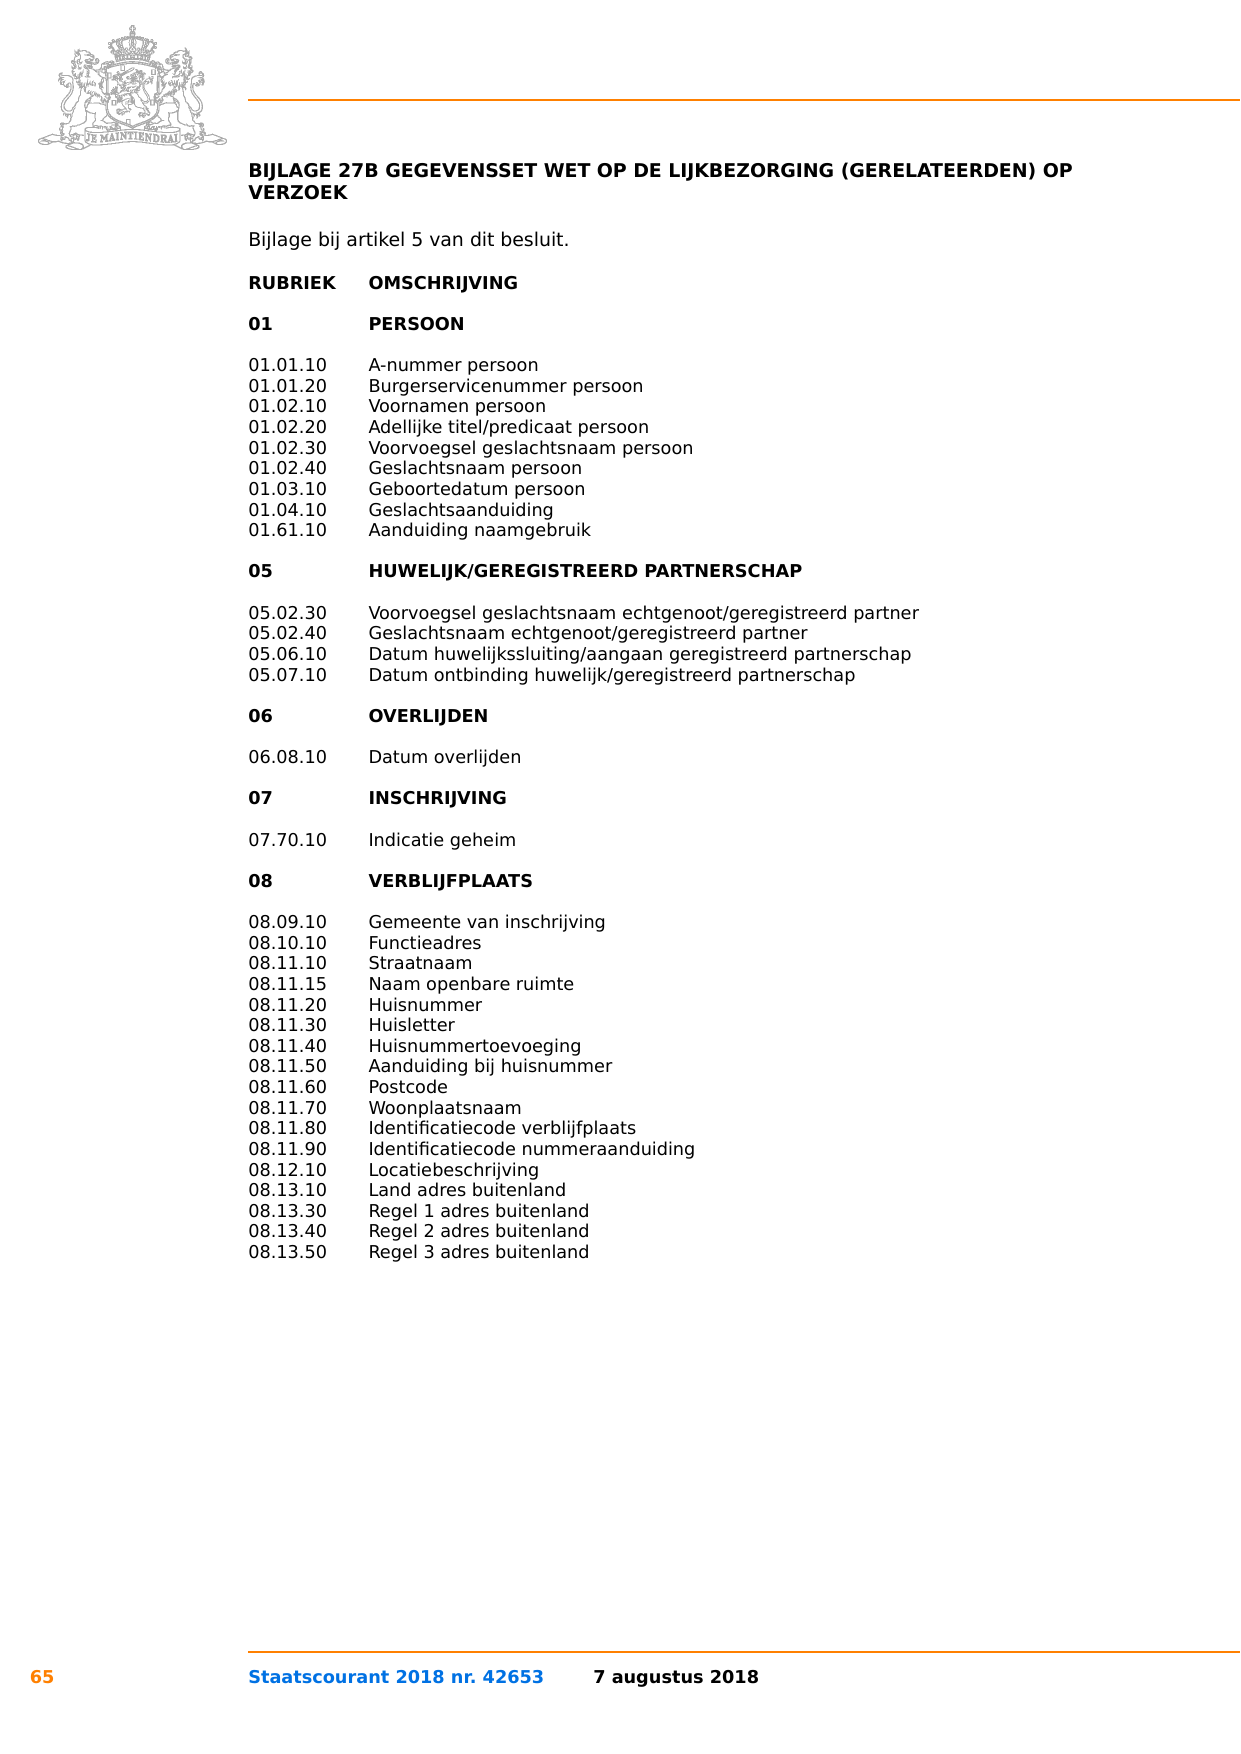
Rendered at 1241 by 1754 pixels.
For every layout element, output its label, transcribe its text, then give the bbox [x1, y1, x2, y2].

table_cell [248, 726, 362, 747]
table_cell 08.12.10 [248, 1160, 362, 1180]
table_cell 07 [248, 788, 362, 809]
table_cell 08.13.10 [248, 1180, 362, 1201]
table_cell Voornamen persoon [363, 396, 1163, 417]
table_cell [363, 850, 1163, 871]
table_cell 08 [248, 871, 362, 891]
table_cell Functieadres [363, 933, 1163, 953]
table_cell 08.11.30 [248, 1015, 362, 1036]
table_cell Aanduiding naamgebruik [363, 520, 1163, 541]
table_cell Geslachtsnaam echtgenoot/geregistreerd partner [363, 623, 1163, 644]
table_cell 01.02.40 [248, 458, 362, 479]
table_cell 05.07.10 [248, 665, 362, 685]
table_cell Datum ontbinding huwelijk/geregistreerd partnerschap [363, 665, 1163, 685]
table_cell Datum huwelijkssluiting/aangaan geregistreerd partnerschap [363, 644, 1163, 664]
table_cell [363, 809, 1163, 829]
table_cell [363, 726, 1163, 747]
table_header OMSCHRIJVING [363, 273, 1163, 293]
table_cell [363, 541, 1163, 561]
table_cell VERBLIJFPLAATS [363, 871, 1163, 891]
table_cell 08.10.10 [248, 933, 362, 953]
table_cell Land adres buitenland [363, 1180, 1163, 1201]
table_cell [363, 335, 1163, 355]
table_cell 01.03.10 [248, 479, 362, 499]
table_cell Regel 2 adres buitenland [363, 1221, 1163, 1242]
table_cell 05.06.10 [248, 644, 362, 664]
table_cell 08.09.10 [248, 912, 362, 933]
table_cell [248, 293, 362, 314]
table_cell 08.11.15 [248, 974, 362, 994]
table_cell Naam openbare ruimte [363, 974, 1163, 994]
table_cell Woonplaatsnaam [363, 1098, 1163, 1118]
table_cell 01.01.20 [248, 376, 362, 396]
table_cell 08.11.10 [248, 953, 362, 974]
table_cell 08.11.50 [248, 1056, 362, 1077]
table_cell Huisnummertoevoeging [363, 1036, 1163, 1056]
table_cell Geslachtsnaam persoon [363, 458, 1163, 479]
table_cell Burgerservicenummer persoon [363, 376, 1163, 396]
table_cell Aanduiding bij huisnummer [363, 1056, 1163, 1077]
text Bijlage bij artikel 5 van dit besluit. [248, 229, 1163, 251]
table_cell 08.11.90 [248, 1139, 362, 1159]
table_cell Postcode [363, 1077, 1163, 1098]
table_cell Geslachtsaanduiding [363, 500, 1163, 520]
table_cell 01.01.10 [248, 355, 362, 376]
table_cell 01.61.10 [248, 520, 362, 541]
table_cell Indicatie geheim [363, 830, 1163, 850]
table_cell Identificatiecode nummeraanduiding [363, 1139, 1163, 1159]
picture [38, 25, 227, 150]
table_cell Identificatiecode verblijfplaats [363, 1118, 1163, 1139]
table_cell Datum overlijden [363, 747, 1163, 768]
table_cell HUWELIJK/GEREGISTREERD PARTNERSCHAP [363, 561, 1163, 582]
table_cell 05.02.30 [248, 603, 362, 623]
table_cell 01.02.20 [248, 417, 362, 438]
table_cell Huisletter [363, 1015, 1163, 1036]
table_cell 05 [248, 561, 362, 582]
table_cell [363, 293, 1163, 314]
table_cell [248, 809, 362, 829]
table_cell Straatnaam [363, 953, 1163, 974]
table_cell [248, 582, 362, 603]
table_cell 08.11.80 [248, 1118, 362, 1139]
table_cell Adellijke titel/predicaat persoon [363, 417, 1163, 438]
table_header RUBRIEK [248, 273, 362, 293]
table_cell 06 [248, 706, 362, 726]
table_cell 01.04.10 [248, 500, 362, 520]
table_cell [248, 685, 362, 706]
table_cell 08.11.40 [248, 1036, 362, 1056]
subtitle BIJLAGE 27B GEGEVENSSET WET OP DE LIJKBEZORGING (GERELATEERDEN) OP VERZOEK [248, 160, 1163, 204]
table_cell Voorvoegsel geslachtsnaam persoon [363, 438, 1163, 458]
table_cell 01.02.10 [248, 396, 362, 417]
table_cell Voorvoegsel geslachtsnaam echtgenoot/geregistreerd partner [363, 603, 1163, 623]
table_cell [363, 891, 1163, 912]
table_cell Huisnummer [363, 995, 1163, 1015]
table_cell 08.11.20 [248, 995, 362, 1015]
table_cell PERSOON [363, 314, 1163, 334]
table_cell Regel 3 adres buitenland [363, 1242, 1163, 1263]
table_cell 08.11.70 [248, 1098, 362, 1118]
table_cell [363, 685, 1163, 706]
table_cell Locatiebeschrijving [363, 1160, 1163, 1180]
table_cell 08.13.30 [248, 1201, 362, 1221]
table_cell 08.13.50 [248, 1242, 362, 1263]
table_cell [248, 335, 362, 355]
table_cell [248, 850, 362, 871]
table_cell [248, 768, 362, 788]
table_cell INSCHRIJVING [363, 788, 1163, 809]
table_cell 01 [248, 314, 362, 334]
table_cell 05.02.40 [248, 623, 362, 644]
table_cell [363, 582, 1163, 603]
table_cell 01.02.30 [248, 438, 362, 458]
table_cell Regel 1 adres buitenland [363, 1201, 1163, 1221]
table_cell [248, 541, 362, 561]
table_cell Gemeente van inschrijving [363, 912, 1163, 933]
table_cell 08.11.60 [248, 1077, 362, 1098]
table_cell [248, 891, 362, 912]
table_cell 08.13.40 [248, 1221, 362, 1242]
table_cell [363, 768, 1163, 788]
table_cell Geboortedatum persoon [363, 479, 1163, 499]
table_cell A-nummer persoon [363, 355, 1163, 376]
table_cell 07.70.10 [248, 830, 362, 850]
table_cell OVERLIJDEN [363, 706, 1163, 726]
table_cell 06.08.10 [248, 747, 362, 768]
